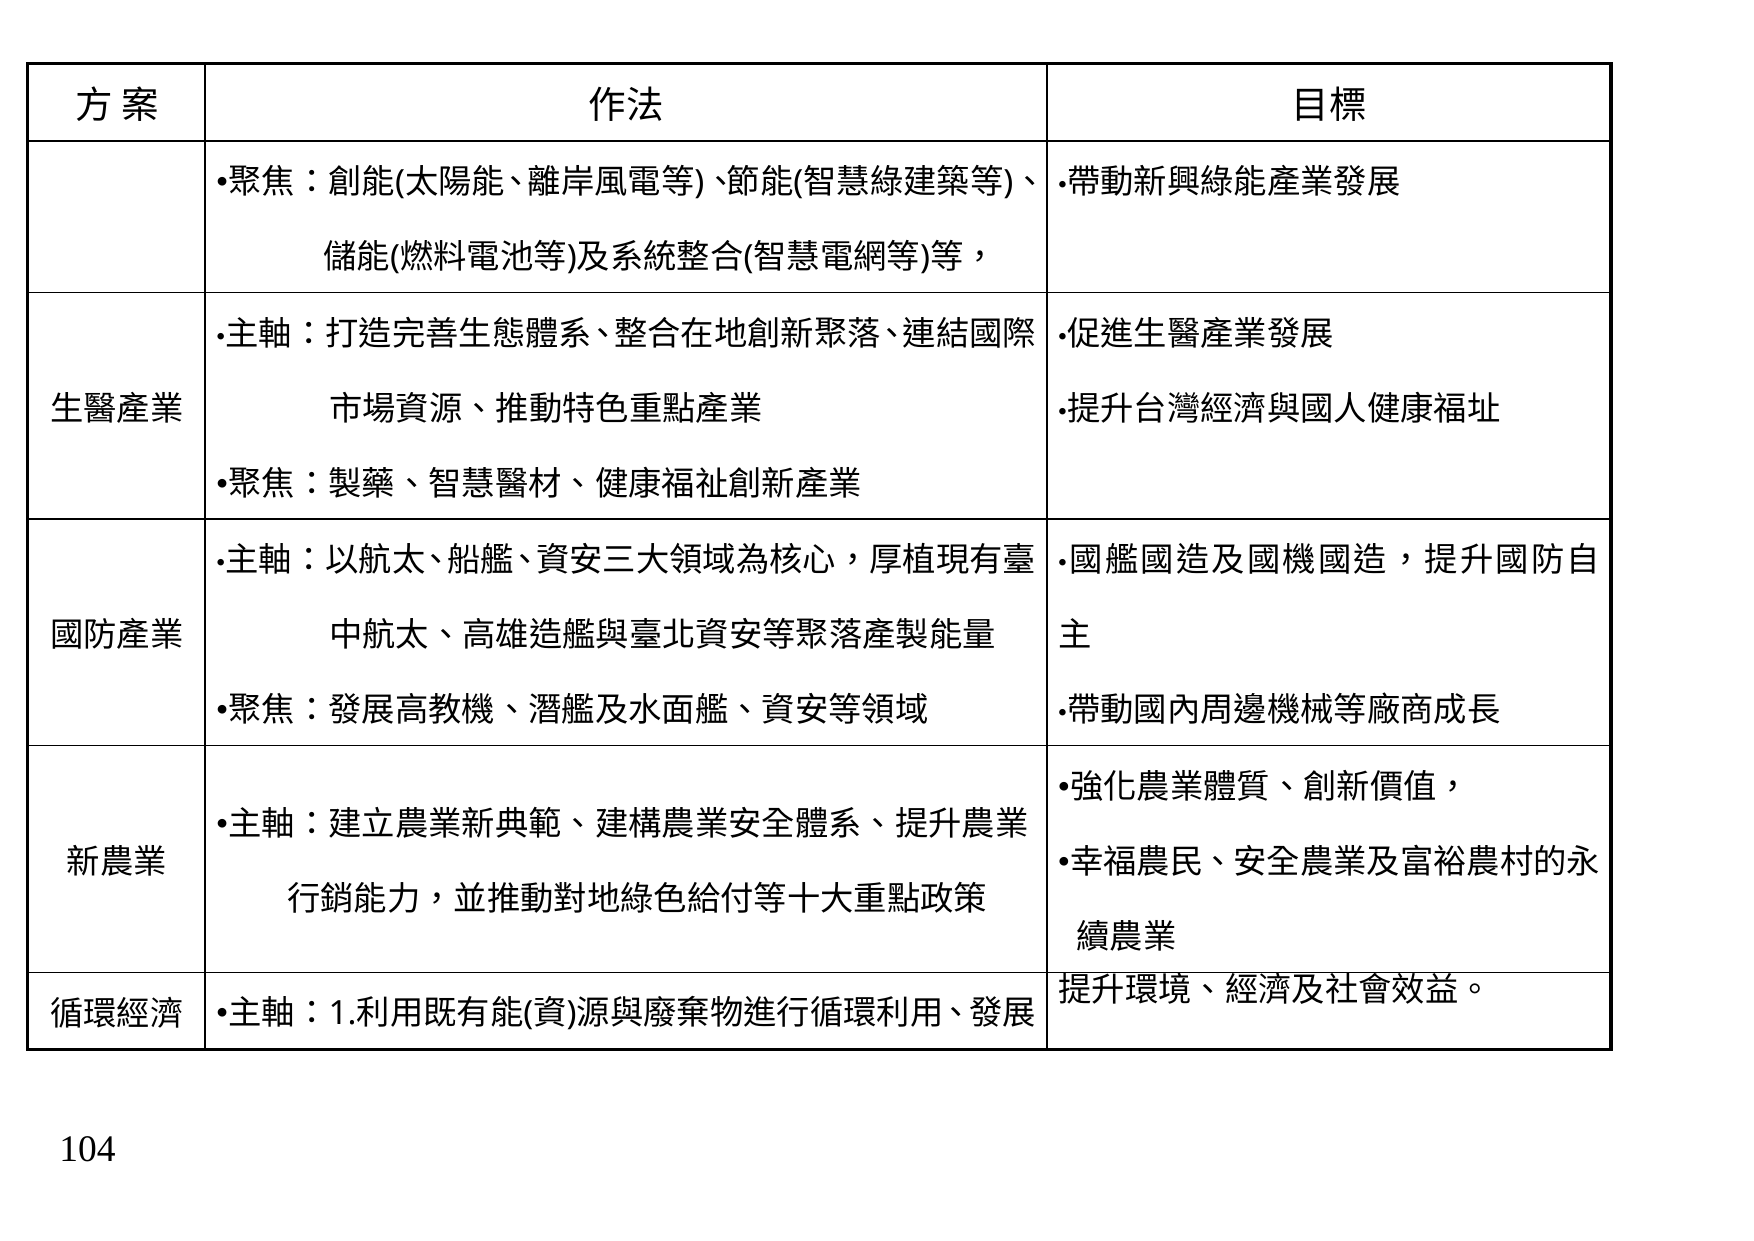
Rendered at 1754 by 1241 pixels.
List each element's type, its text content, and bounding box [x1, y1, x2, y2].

table_cell [29, 142, 204, 292]
table_cell 促進生醫產業發展 提升台灣經濟與國人健康福址 [1048, 293, 1609, 518]
table_cell 聚焦：創能(太陽能、離岸風電等)、節能(智慧綠建築等)、 儲能(燃料電池等)及系統整合(智慧電網等)等， [206, 142, 1046, 292]
table_cell 主軸：建立農業新典範、建構農業安全體系、提升農業 行銷能力，並推動對地綠色給付等十大重點政策 [206, 746, 1046, 971]
table_header 目標 [1048, 65, 1609, 140]
table_cell 國防產業 [29, 520, 204, 745]
table_cell 主軸：1.利用既有能(資)源與廢棄物進行循環利用、發展 [206, 973, 1046, 1048]
table_cell 提升環境、經濟及社會效益。 [1048, 973, 1609, 1048]
table_cell 生醫產業 [29, 293, 204, 518]
table_header 方 案 [29, 65, 204, 140]
table_cell 帶動新興綠能產業發展 [1048, 142, 1609, 292]
table_cell 循環經濟 [29, 973, 204, 1048]
table_header 作法 [206, 65, 1046, 140]
table_cell 新農業 [29, 746, 204, 971]
table_cell 主軸：以航太、船艦、資安三大領域為核心，厚植現有臺中航太、高雄造艦與臺北資安等聚落產製能量 聚焦：發展高教機、潛艦及水面艦、資安等領域 [206, 520, 1046, 745]
table_cell 國艦國造及國機國造，提升國防自主 帶動國內周邊機械等廠商成長 [1048, 520, 1609, 745]
table_cell 強化農業體質、創新價值， 幸福農民、安全農業及富裕農村的永續農業 [1048, 746, 1609, 971]
table_cell 主軸：打造完善生態體系、整合在地創新聚落、連結國際市場資源、推動特色重點產業 聚焦：製藥、智慧醫材、健康福祉創新產業 [206, 293, 1046, 518]
